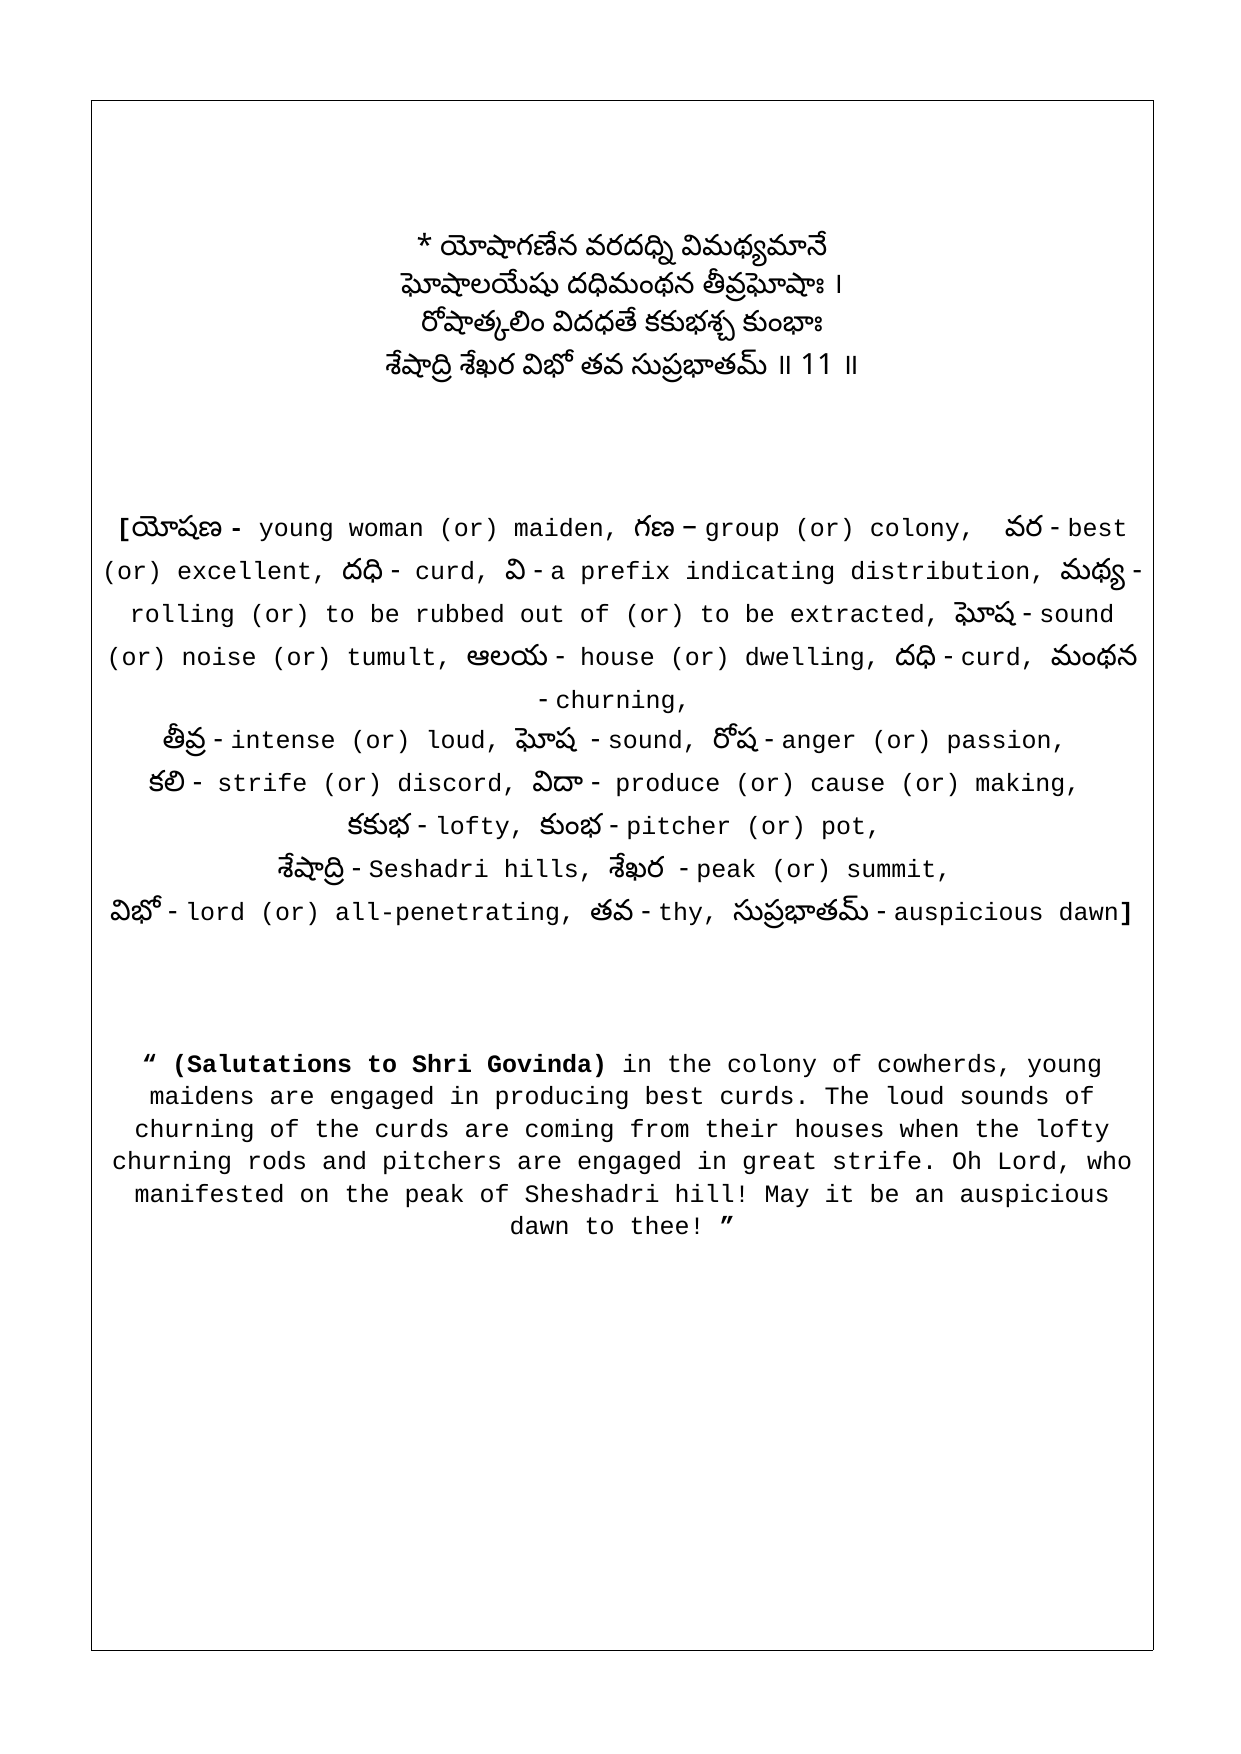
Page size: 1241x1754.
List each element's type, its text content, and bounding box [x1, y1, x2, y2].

text కకుభ - lofty, కుంభ - pitcher (or) pot, [99, 803, 1144, 846]
text కలి - strife (or) discord, విదా - produce (or) cause (or) making, [99, 760, 1144, 803]
text శేషాద్రి - Seshadri hills, శేఖర - peak (or) summit, [99, 846, 1144, 889]
text “ (Salutations to Shri Govinda) in the colony of cowherds, young maidens are engaged in producing best curds. The loud sounds of churning of the curds are coming from their houses when the lofty churning rods and pitchers are engaged in great strife. Oh Lord, who manifested on the peak of Sheshadri hill! May it be an auspicious dawn to thee! ” [99, 1051, 1144, 1242]
text [యోషణ - young woman (or) maiden, గణ – group (or) colony, వర - best (or) excellent, దధి - curd, వి - a prefix indicating distribution, మథ్య - rolling (or) to be rubbed out of (or) to be extracted, ఘోష - sound (or) noise (or) tumult, ఆలయ - house (or) dwelling, దధి - curd, మంథన - churning, [99, 505, 1144, 717]
text తీవ్ర - intense (or) loud, ఘోష - sound, రోష - anger (or) passion, [99, 717, 1144, 760]
text విభో - lord (or) all-penetrating, తవ - thy, సుప్రభాతమ్‌ - auspicious dawn] [99, 889, 1144, 932]
text * యోషాగణేన వరదధ్ని విమథ్యమానే ఘోషాలయేషు దధిమంథన తీవ్రఘోషాః । రోషాత్కలిం విదధతే కకుభశ్చ కుంభాః శేషాద్రి శేఖర విభో తవ సుప్రభాతమ్ ॥ 11 ॥ [99, 224, 1144, 386]
